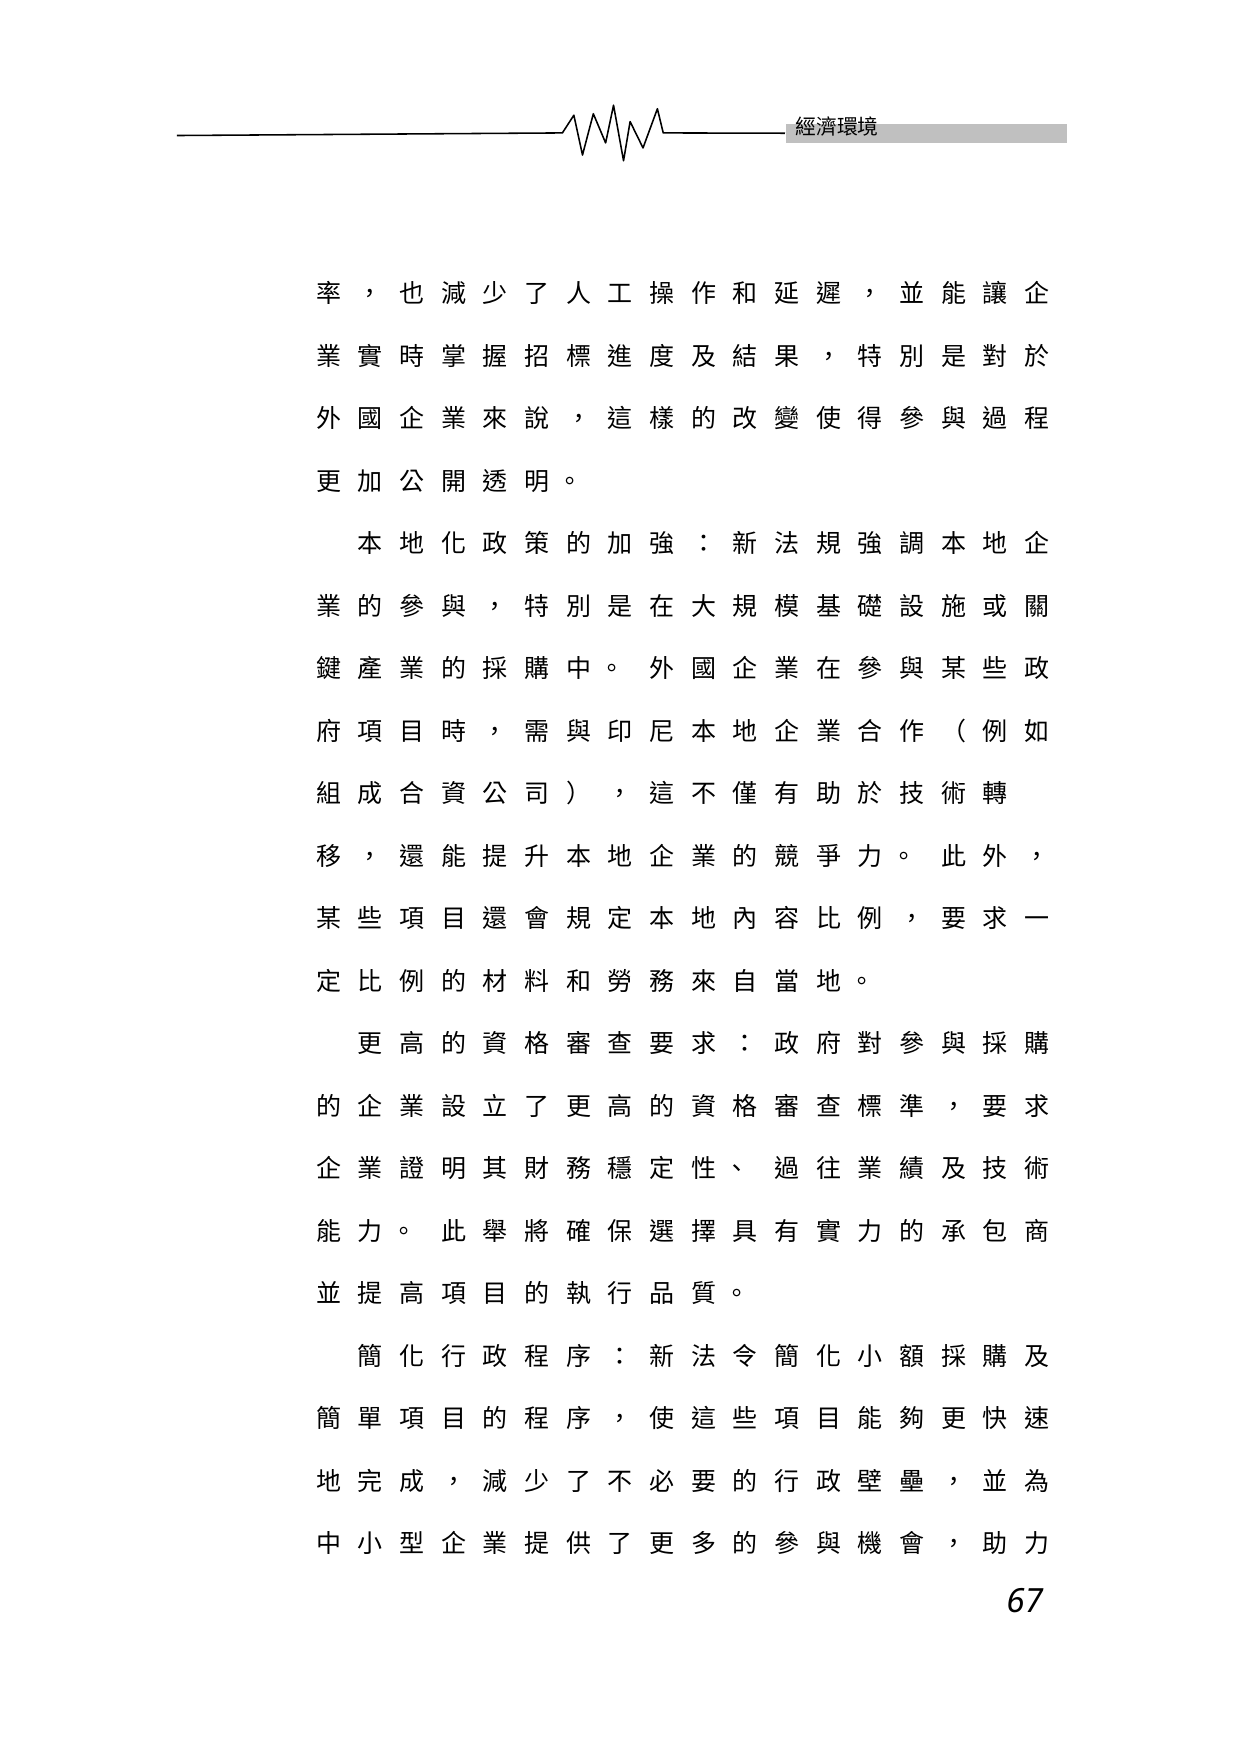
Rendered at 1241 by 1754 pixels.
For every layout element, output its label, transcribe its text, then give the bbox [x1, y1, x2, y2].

text 本地化政策的加強：新法規強調本地企業的參與，特別是在大規模基礎設施或關鍵產業的採購中。外國企業在參與某些政府項目時，需與印尼本地企業合作（例如組成合資公司），這不僅有助於技術轉移，還能提升本地企業的競爭力。此外，某些項目還會規定本地內容比例，要求一定比例的材料和勞務來自當地。 [281, 500, 1058, 1000]
text 簡化行政程序：新法令簡化小額採購及簡單項目的程序，使這些項目能夠更快速地完成，減少了不必要的行政壁壘，並為中小型企業提供了更多的參與機會，助力 [281, 1313, 1058, 1563]
text 率，也減少了人工操作和延遲，並能讓企業實時掌握招標進度及結果，特別是對於外國企業來說，這樣的改變使得參與過程更加公開透明。 [281, 250, 1058, 500]
text 更高的資格審查要求：政府對參與採購的企業設立了更高的資格審查標準，要求企業證明其財務穩定性、過往業績及技術能力。此舉將確保選擇具有實力的承包商並提高項目的執行品質。 [281, 1000, 1058, 1313]
